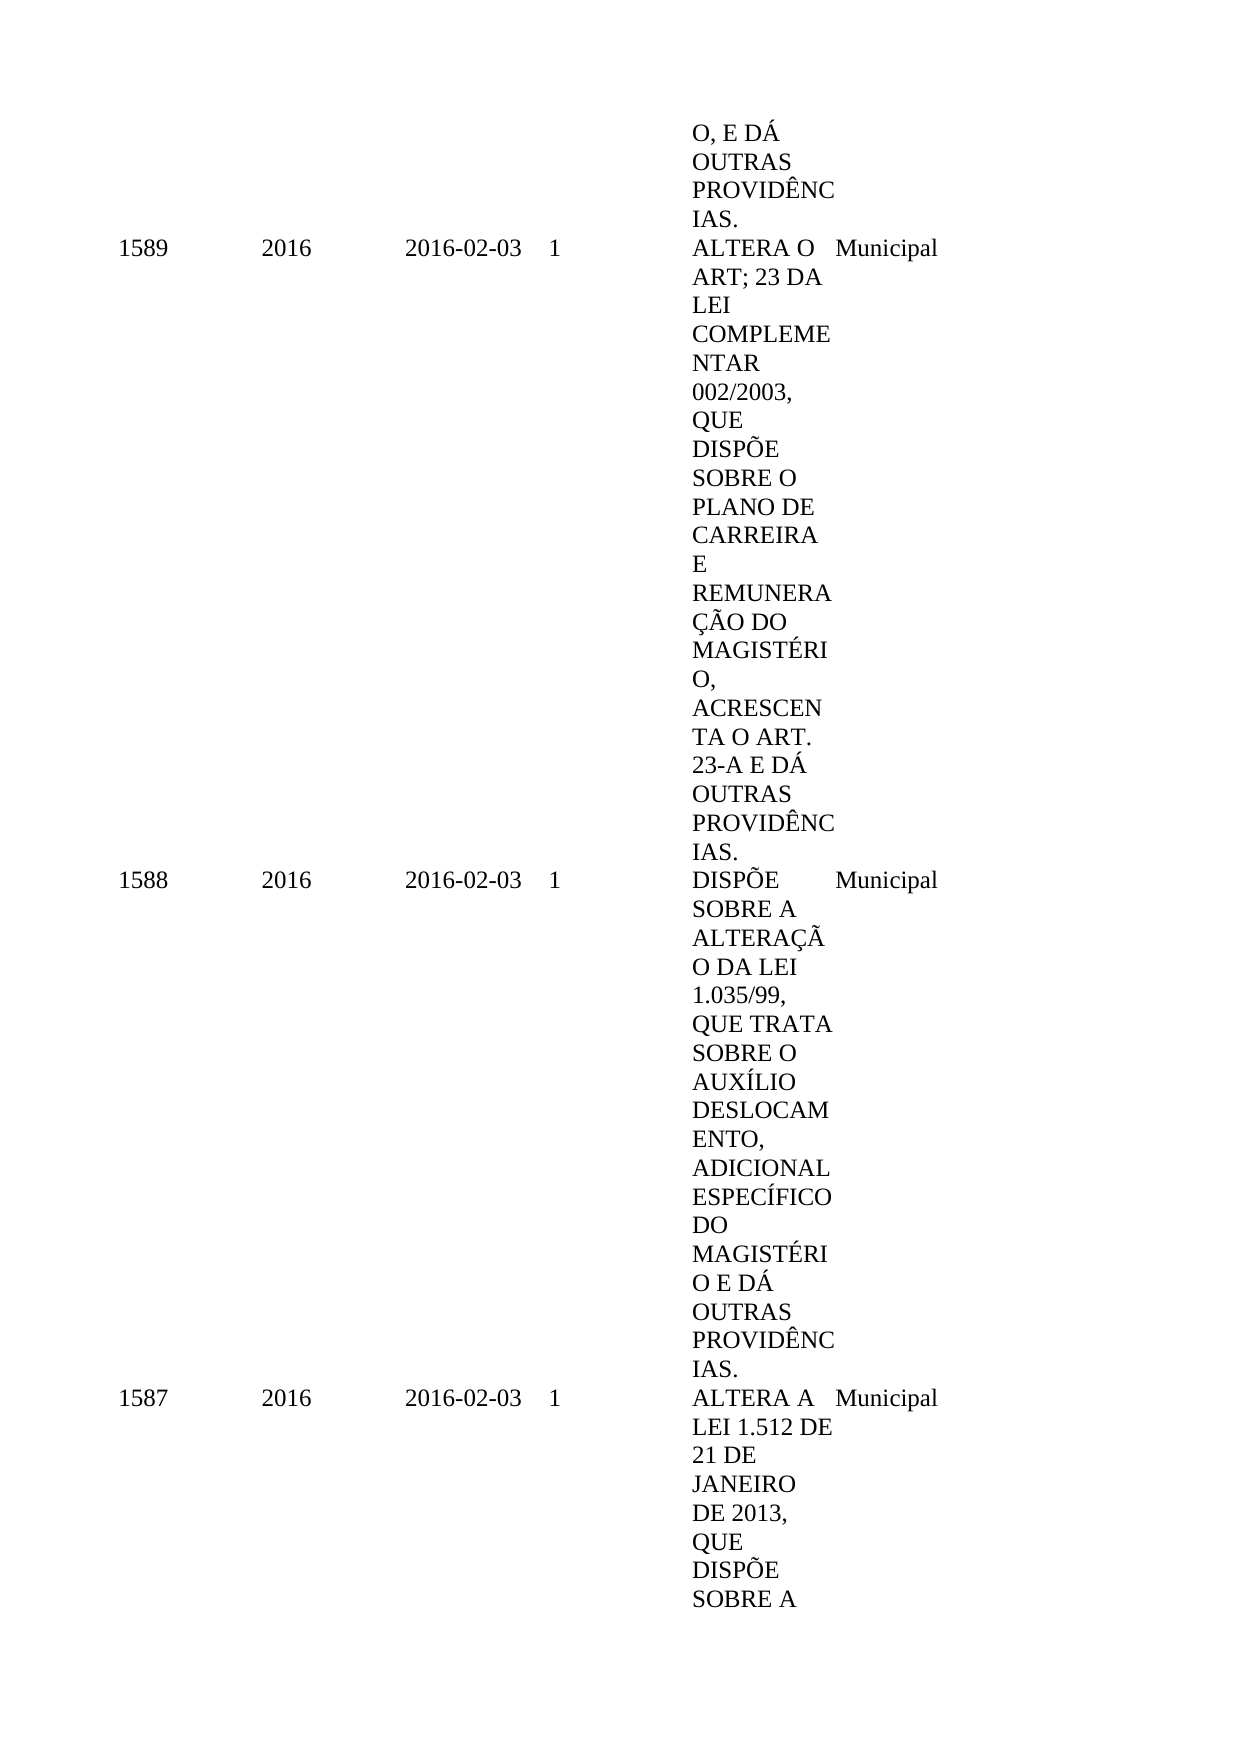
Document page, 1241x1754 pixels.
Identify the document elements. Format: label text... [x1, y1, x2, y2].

table_cell DISPÕE SOBRE A ALTERAÇÃO DA LEI 1.035/99, QUE TRATA SOBRE O AUXÍLIO DESLOCAMENTO, ADICIONAL ESPECÍFICO DO MAGISTÉRIO E DÁ OUTRAS PROVIDÊNCIAS. [692, 866, 835, 1383]
table_cell 2016 [261, 1383, 405, 1613]
table_cell O, E DÁ OUTRAS PROVIDÊNCIAS. [692, 118, 835, 233]
table_cell ALTERA O ART; 23 DA LEI COMPLEMENTAR 002/2003, QUE DISPÕE SOBRE O PLANO DE CARREIRA E REMUNERAÇÃO DO MAGISTÉRIO, ACRESCENTA O ART. 23-A E DÁ OUTRAS PROVIDÊNCIAS. [692, 233, 835, 866]
table_cell [979, 233, 1122, 866]
table_cell [118, 118, 261, 233]
table_cell [979, 118, 1122, 233]
table_cell [261, 118, 405, 233]
table_cell [979, 1383, 1122, 1613]
table_cell 1588 [118, 866, 261, 1383]
table_cell [548, 118, 692, 233]
table_cell 2016-02-03 [405, 866, 548, 1383]
table_cell 2016 [261, 866, 405, 1383]
table_cell Municipal [835, 866, 979, 1383]
table_cell [835, 118, 979, 233]
table_cell 1 [548, 1383, 692, 1613]
table_cell 1 [548, 233, 692, 866]
table_cell Municipal [835, 233, 979, 866]
table_cell [405, 118, 548, 233]
table_cell 1589 [118, 233, 261, 866]
table_cell 1587 [118, 1383, 261, 1613]
table_cell 2016-02-03 [405, 1383, 548, 1613]
table_cell [979, 866, 1122, 1383]
table_cell 1 [548, 866, 692, 1383]
table_cell 2016-02-03 [405, 233, 548, 866]
table_cell Municipal [835, 1383, 979, 1613]
table_cell 2016 [261, 233, 405, 866]
table_cell ALTERA A LEI 1.512 DE 21 DE JANEIRO DE 2013, QUE DISPÕE SOBRE A [692, 1383, 835, 1613]
